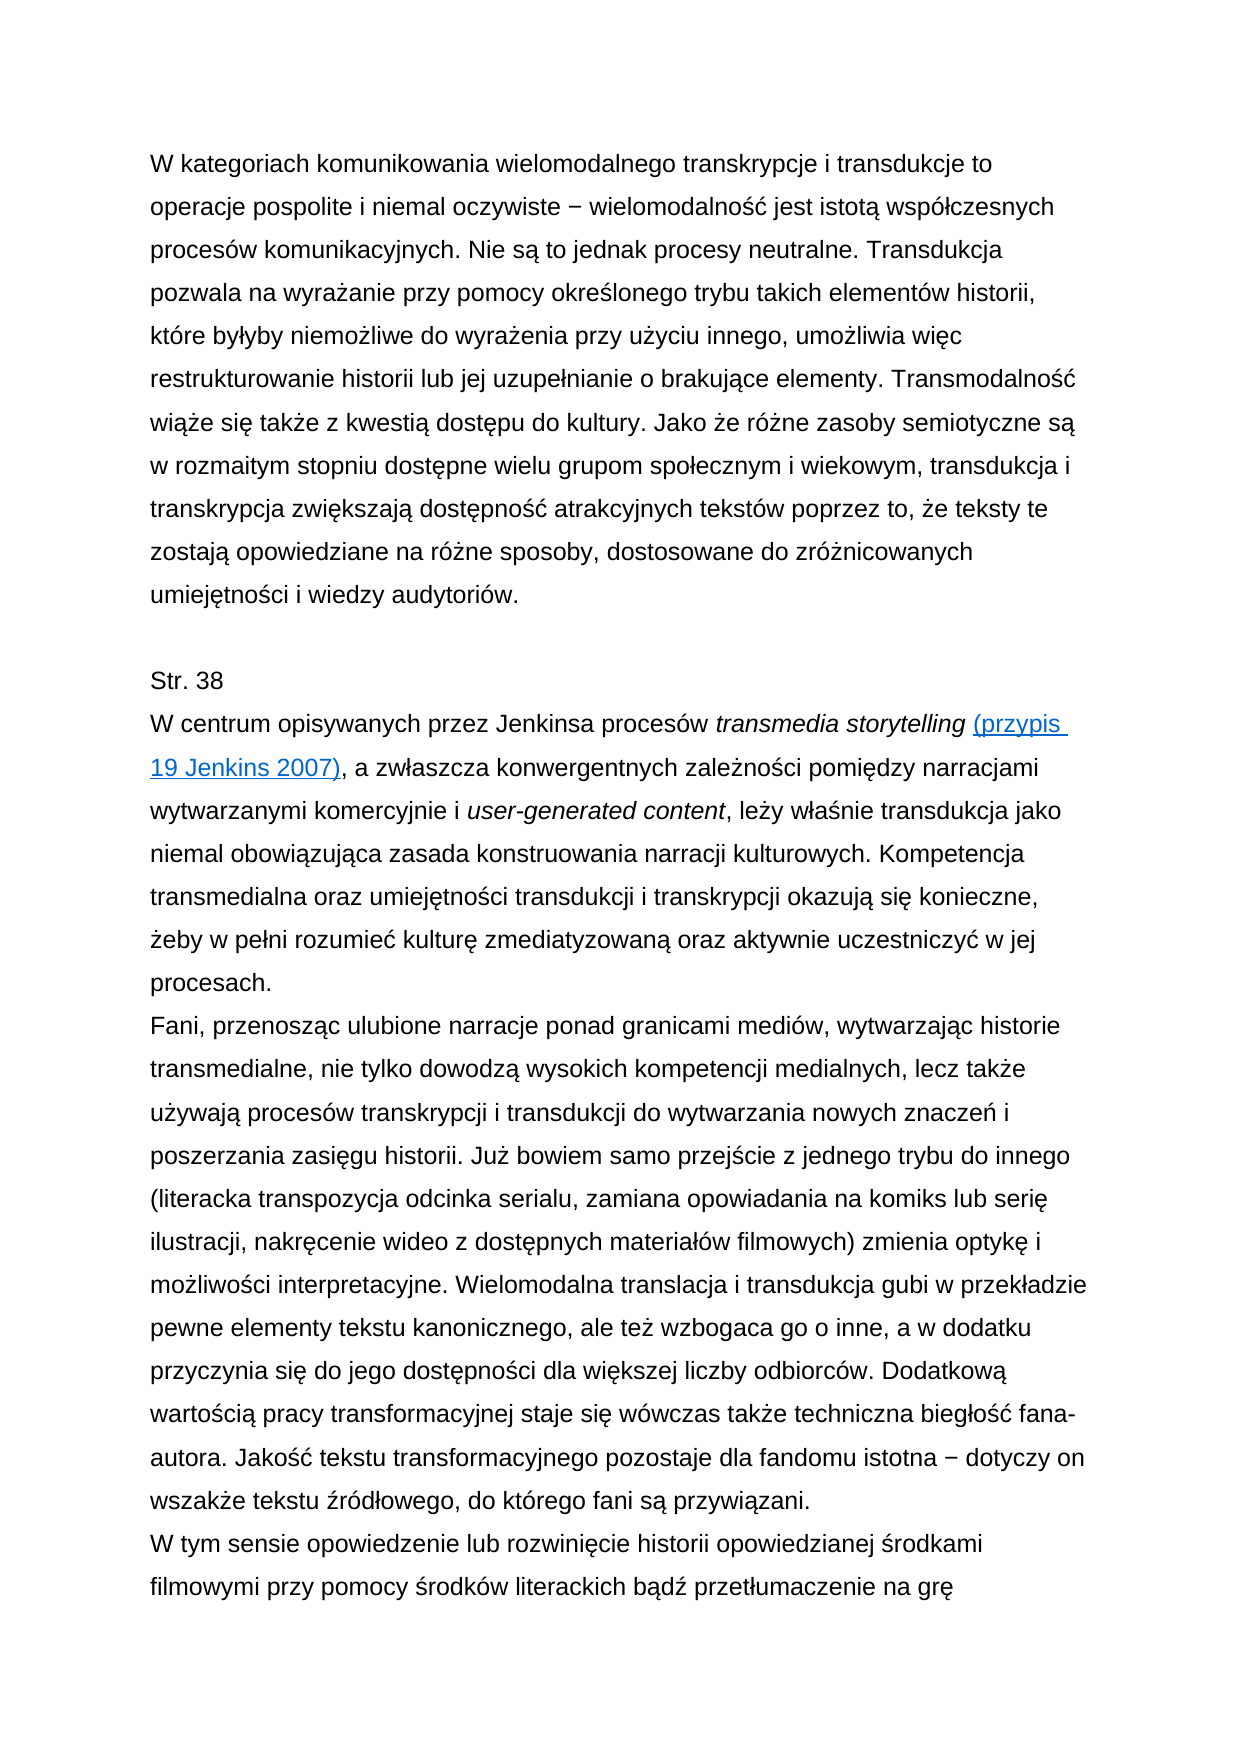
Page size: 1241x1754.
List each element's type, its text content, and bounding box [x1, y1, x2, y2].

text Str. 38 [150, 666, 1090, 695]
text W kategoriach komunikowania wielomodalnego transkrypcje i transdukcje to operacje pospolite i niemal oczywiste − wielomodalność jest istotą współczesnych procesów komunikacyjnych. Nie są to jednak procesy neutralne. Transdukcja pozwala na wyrażanie przy pomocy określonego trybu takich elementów historii, które byłyby niemożliwe do wyrażenia przy użyciu innego, umożliwia więc restrukturowanie historii lub jej uzupełnianie o brakujące elementy. Transmodalność wiąże się także z kwestią dostępu do kultury. Jako że różne zasoby semiotyczne są w rozmaitym stopniu dostępne wielu grupom społecznym i wiekowym, transdukcja i transkrypcja zwiększają dostępność atrakcyjnych tekstów poprzez to, że teksty te zostają opowiedziane na różne sposoby, dostosowane do zróżnicowanych umiejętności i wiedzy audytoriów. [150, 149, 1090, 609]
text Fani, przenosząc ulubione narracje ponad granicami mediów, wytwarzając historie transmedialne, nie tylko dowodzą wysokich kompetencji medialnych, lecz także używają procesów transkrypcji i transdukcji do wytwarzania nowych znaczeń i poszerzania zasięgu historii. Już bowiem samo przejście z jednego trybu do innego (literacka transpozycja odcinka serialu, zamiana opowiadania na komiks lub serię ilustracji, nakręcenie wideo z dostępnych materiałów filmowych) zmienia optykę i możliwości interpretacyjne. Wielomodalna translacja i transdukcja gubi w przekładzie pewne elementy tekstu kanonicznego, ale też wzbogaca go o inne, a w dodatku przyczynia się do jego dostępności dla większej liczby odbiorców. Dodatkową wartością pracy transformacyjnej staje się wówczas także techniczna biegłość fana-autora. Jakość tekstu transformacyjnego pozostaje dla fandomu istotna − dotyczy on wszakże tekstu źródłowego, do którego fani są przywiązani. [150, 1011, 1090, 1514]
text W tym sensie opowiedzenie lub rozwinięcie historii opowiedzianej środkami filmowymi przy pomocy środków literackich bądź przetłumaczenie na grę [150, 1529, 1090, 1601]
text W centrum opisywanych przez Jenkinsa procesów transmedia storytelling (przypis 19 Jenkins 2007), a zwłaszcza konwergentnych zależności pomiędzy narracjami wytwarzanymi komercyjnie i user-generated content, leży właśnie transdukcja jako niemal obowiązująca zasada konstruowania narracji kulturowych. Kompetencja transmedialna oraz umiejętności transdukcji i transkrypcji okazują się konieczne, żeby w pełni rozumieć kulturę zmediatyzowaną oraz aktywnie uczestniczyć w jej procesach. [150, 709, 1090, 997]
